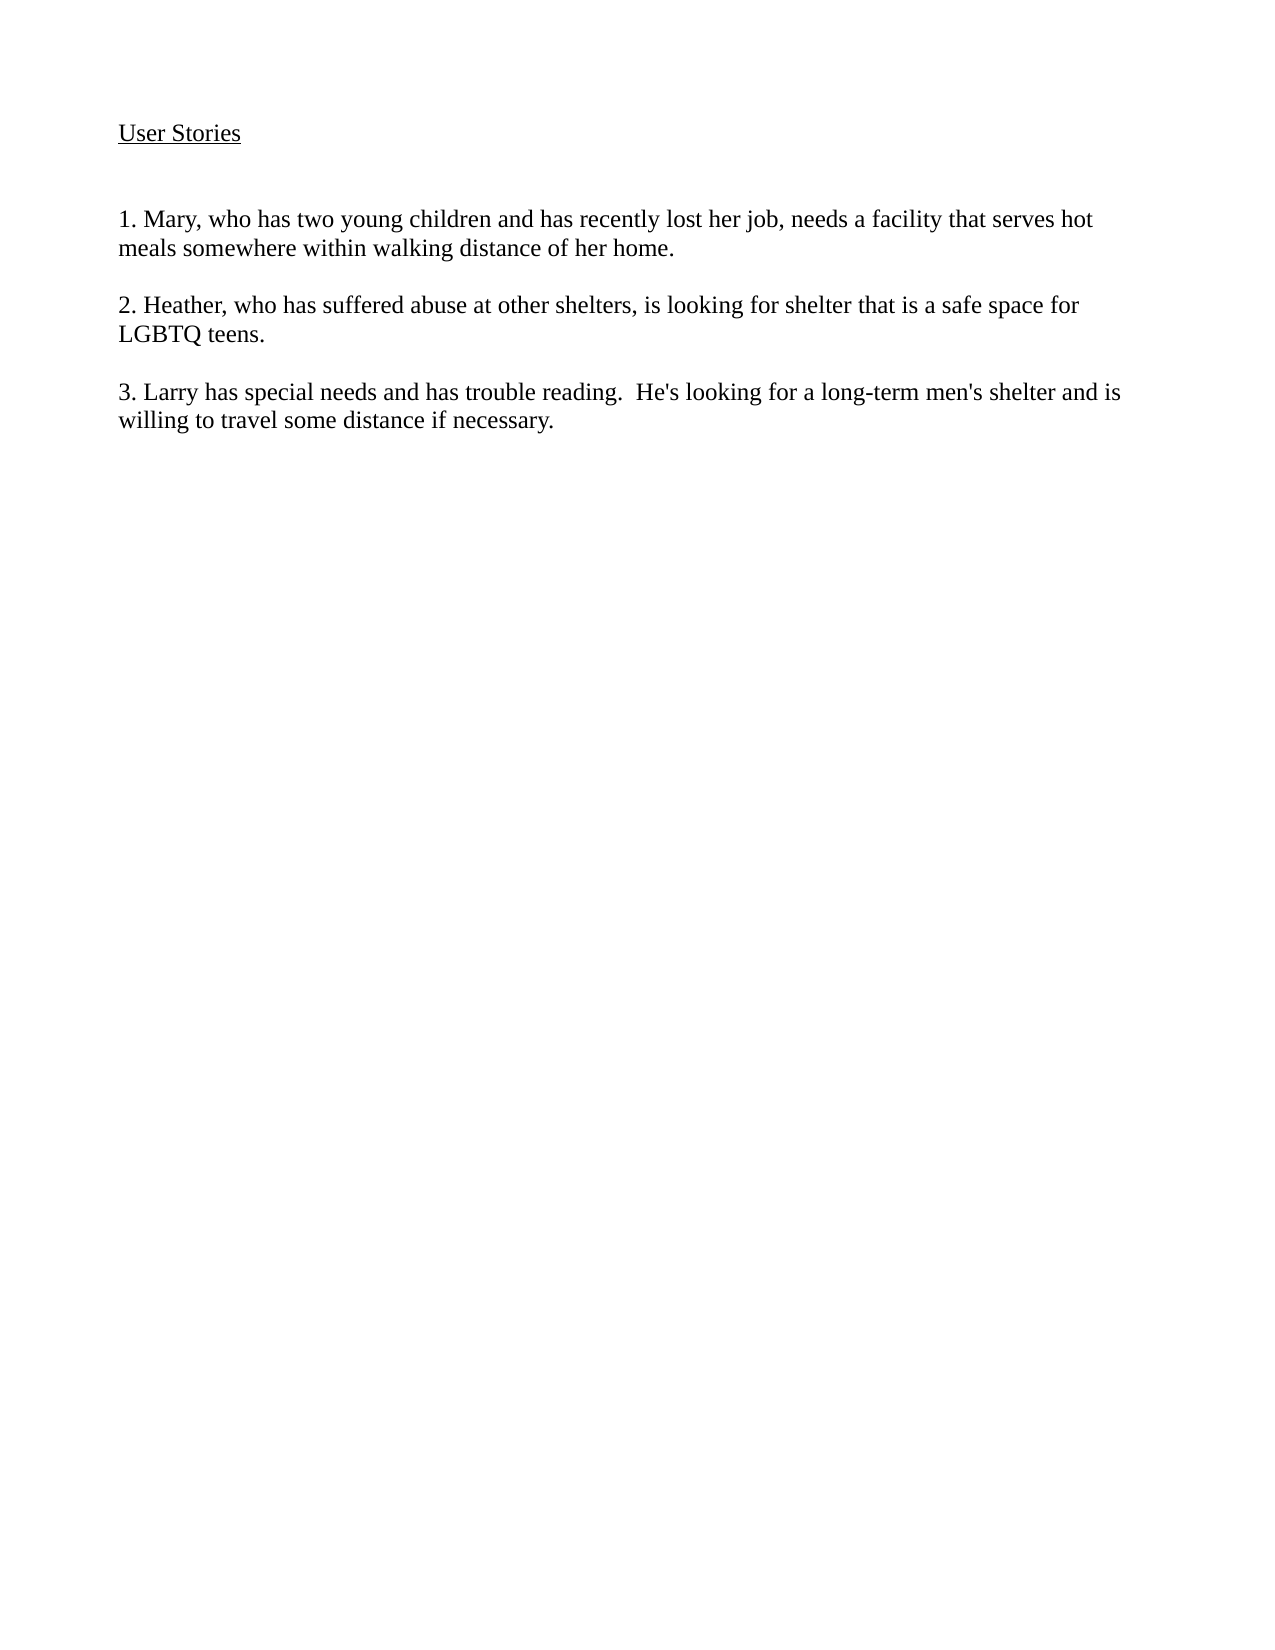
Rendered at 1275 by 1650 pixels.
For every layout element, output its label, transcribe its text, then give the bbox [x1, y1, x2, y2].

text 2. Heather, who has suffered abuse at other shelters, is looking for shelter that is a safe space for LGBTQ teens. [118, 291, 1157, 348]
text User Stories [118, 118, 1157, 147]
text 3. Larry has special needs and has trouble reading. He's looking for a long-term men's shelter and is willing to travel some distance if necessary. [118, 377, 1157, 434]
text 1. Mary, who has two young children and has recently lost her job, needs a facility that serves hot meals somewhere within walking distance of her home. [118, 204, 1157, 262]
